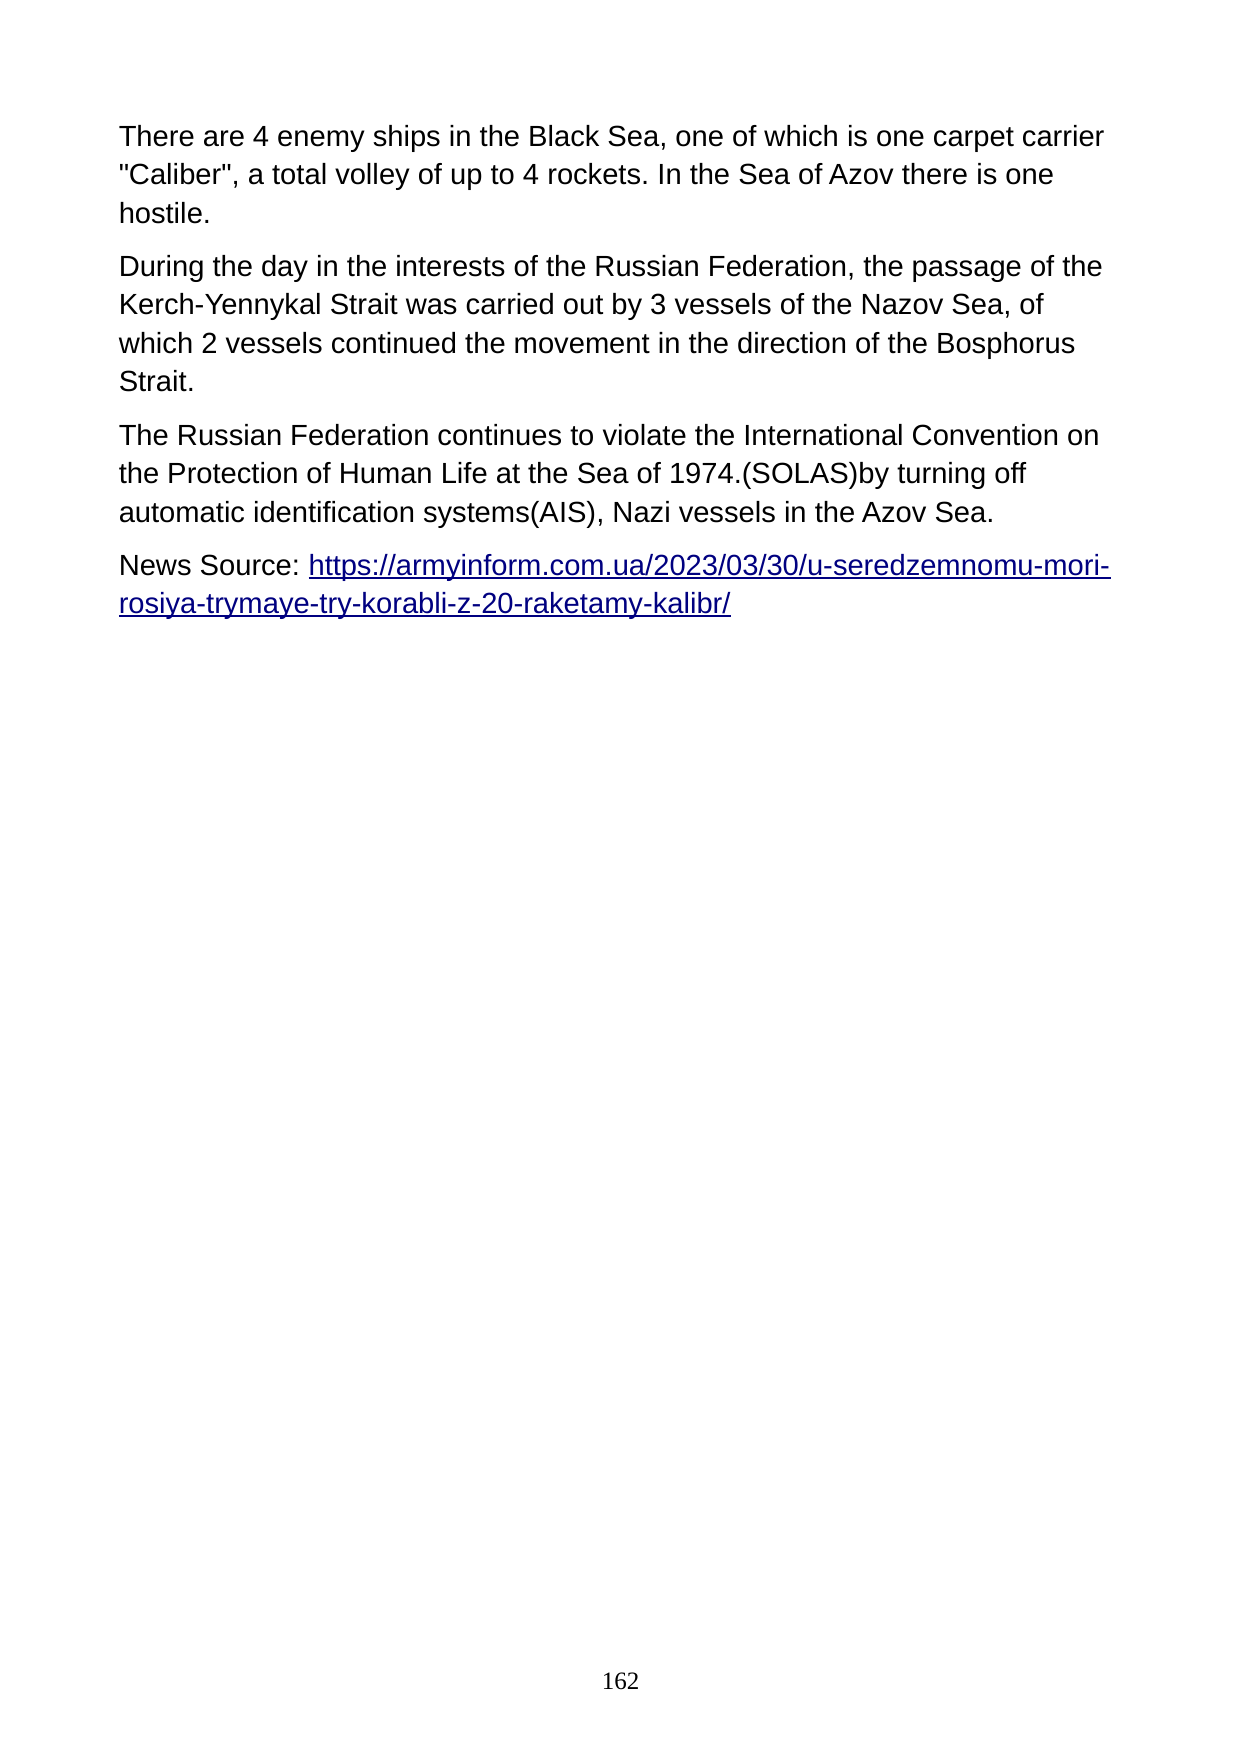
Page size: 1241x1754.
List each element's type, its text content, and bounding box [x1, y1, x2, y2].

text The Russian Federation continues to violate the International Convention on the Protection of Human Life at the Sea of 1974.(SOLAS)by turning off automatic identification systems(AIS), Nazi vessels in the Azov Sea. [118, 417, 1122, 528]
text During the day in the interests of the Russian Federation, the passage of the Kerch-Yennykal Strait was carried out by 3 vessels of the Nazov Sea, of which 2 vessels continued the movement in the direction of the Bosphorus Strait. [118, 249, 1122, 398]
text News Source: https://armyinform.com.ua/2023/03/30/u-seredzemnomu-mori-rosiya-trymaye-try-korabli-z-20-raketamy-kalibr/ [118, 548, 1122, 620]
text There are 4 enemy ships in the Black Sea, one of which is one carpet carrier "Caliber", a total volley of up to 4 rockets. In the Sea of Azov there is one hostile. [118, 118, 1122, 229]
